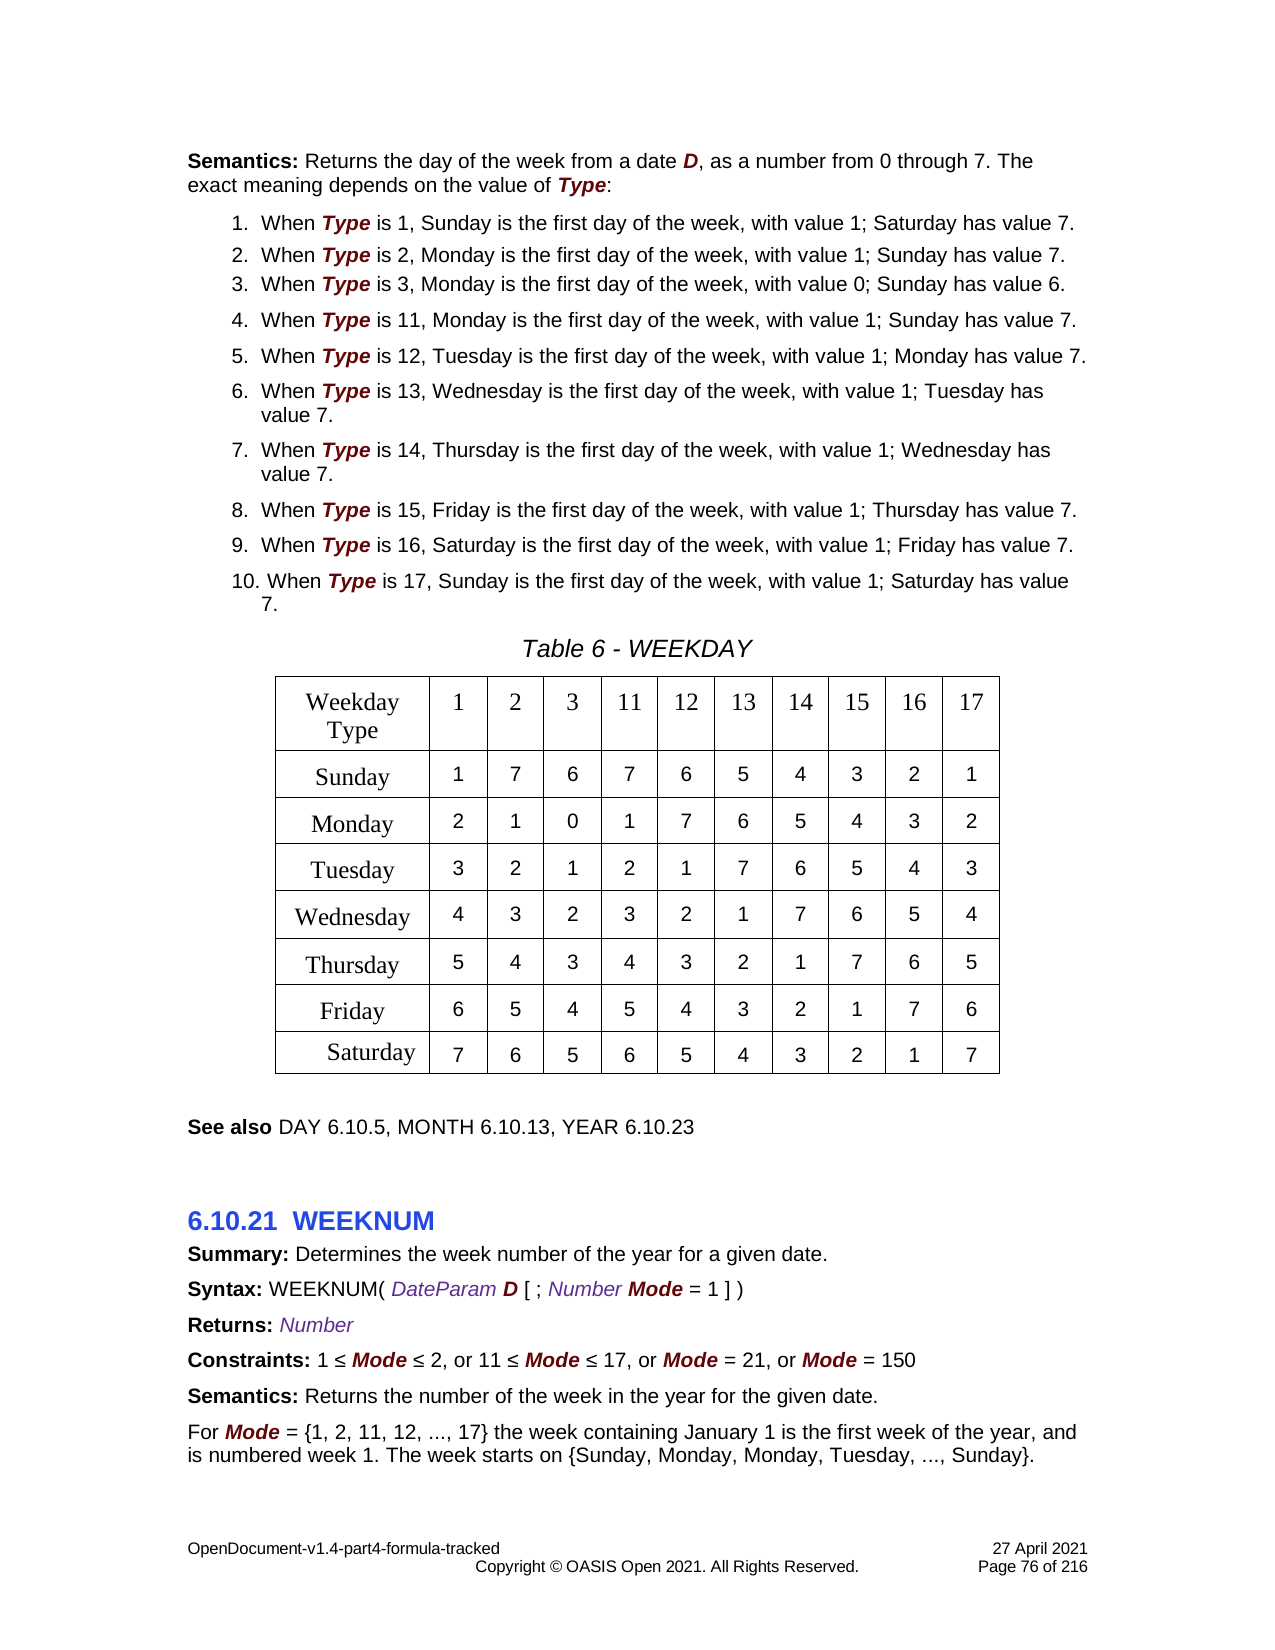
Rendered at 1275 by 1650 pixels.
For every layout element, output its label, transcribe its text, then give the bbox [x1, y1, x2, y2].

table_cell 3 [430, 844, 487, 890]
text Constraints: 1 ≤ Mode ≤ 2, or 11 ≤ Mode ≤ 17, or Mode = 21, or Mode = 150 [187, 1349, 1088, 1372]
list When Type is 17, Sunday is the first day of the week, with value 1; Saturday has value 7. [231, 569, 1088, 616]
table_header 13 [715, 677, 772, 750]
table_cell 7 [943, 1032, 999, 1073]
table_cell 4 [602, 939, 657, 984]
table_cell 1 [773, 939, 828, 984]
table_cell 3 [715, 985, 772, 1031]
table_cell 3 [943, 844, 999, 890]
table_cell 2 [430, 798, 487, 843]
table_cell 3 [829, 751, 885, 797]
table_header 17 [943, 677, 999, 750]
table_header 16 [886, 677, 942, 750]
table_cell 1 [886, 1032, 942, 1073]
table_cell Tuesday [276, 844, 429, 890]
table_cell 3 [886, 798, 942, 843]
table_cell Friday [276, 985, 429, 1031]
list When Type is 2, Monday is the first day of the week, with value 1; Sunday has value 7. [231, 243, 1088, 267]
table_cell Sunday [276, 751, 429, 797]
table_cell 4 [773, 751, 828, 797]
text Semantics: Returns the number of the week in the year for the given date. [187, 1384, 1088, 1408]
table_cell 2 [602, 844, 657, 890]
text Semantics: Returns the day of the week from a date D, as a number from 0 through 7. The exact meaning depends on the value of Type: [187, 150, 1088, 197]
table_cell 5 [602, 985, 657, 1031]
table_cell 6 [658, 751, 714, 797]
table_header 15 [829, 677, 885, 750]
table_cell 1 [488, 798, 543, 843]
table_cell 0 [544, 798, 601, 843]
table_cell 5 [658, 1032, 714, 1073]
table_header 2 [488, 677, 543, 750]
table_cell 5 [773, 798, 828, 843]
table_cell 6 [544, 751, 601, 797]
table_cell 1 [658, 844, 714, 890]
table_cell 2 [773, 985, 828, 1031]
table_cell 3 [488, 891, 543, 938]
text Summary: Determines the week number of the year for a given date. [187, 1242, 1088, 1266]
list When Type is 11, Monday is the first day of the week, with value 1; Sunday has value 7. [231, 308, 1088, 332]
table_header 11 [602, 677, 657, 750]
table_cell 5 [430, 939, 487, 984]
list When Type is 13, Wednesday is the first day of the week, with value 1; Tuesday has value 7. [231, 380, 1088, 427]
table_cell 6 [943, 985, 999, 1031]
table_cell 5 [886, 891, 942, 938]
table_header 1 [430, 677, 487, 750]
text Table 6 - WEEKDAY [187, 635, 1088, 663]
table_cell 2 [715, 939, 772, 984]
table_cell Wednesday [276, 891, 429, 938]
table_header Weekday Type [276, 677, 429, 750]
table_cell 1 [544, 844, 601, 890]
table_cell 5 [943, 939, 999, 984]
table_cell 4 [943, 891, 999, 938]
text For Mode = {1, 2, 11, 12, ..., 17} the week containing January 1 is the first week of the year, and is numbered week 1. The week starts on {Sunday, Monday, Monday, Tuesday, ..., Sunday}. [187, 1420, 1088, 1467]
table_cell 5 [544, 1032, 601, 1073]
table_cell 6 [430, 985, 487, 1031]
table_cell 7 [658, 798, 714, 843]
table_cell 5 [829, 844, 885, 890]
table_header 3 [544, 677, 601, 750]
subtitle WEEKNUM [187, 1206, 1088, 1236]
table_cell 1 [715, 891, 772, 938]
table_cell 6 [886, 939, 942, 984]
table_cell 7 [715, 844, 772, 890]
list When Type is 16, Saturday is the first day of the week, with value 1; Friday has value 7. [231, 534, 1088, 557]
table_cell 7 [430, 1032, 487, 1073]
text Syntax: WEEKNUM( DateParam D [ ; Number Mode = 1 ] ) [187, 1278, 1088, 1301]
table_cell 4 [886, 844, 942, 890]
list When Type is 1, Sunday is the first day of the week, with value 1; Saturday has value 7. [231, 211, 1088, 235]
table_header 12 [658, 677, 714, 750]
table_cell 1 [943, 751, 999, 797]
table_cell 2 [943, 798, 999, 843]
table_cell 2 [544, 891, 601, 938]
table_cell 2 [658, 891, 714, 938]
table_cell 6 [602, 1032, 657, 1073]
table_cell Monday [276, 798, 429, 843]
table_header 14 [773, 677, 828, 750]
table_cell 1 [430, 751, 487, 797]
table_cell 3 [773, 1032, 828, 1073]
text See also DAY 6.10.5, MONTH 6.10.13, YEAR 6.10.23 [187, 1116, 1088, 1139]
table_cell 3 [658, 939, 714, 984]
table_cell 3 [602, 891, 657, 938]
table_cell 7 [602, 751, 657, 797]
table_cell Thursday [276, 939, 429, 984]
table_cell 4 [829, 798, 885, 843]
list When Type is 3, Monday is the first day of the week, with value 0; Sunday has value 6. [231, 273, 1088, 296]
table_cell 7 [773, 891, 828, 938]
table_cell 6 [773, 844, 828, 890]
list When Type is 14, Thursday is the first day of the week, with value 1; Wednesday has value 7. [231, 439, 1088, 486]
table_cell 1 [829, 985, 885, 1031]
table_cell 7 [488, 751, 543, 797]
table_cell 7 [886, 985, 942, 1031]
text Returns: Number [187, 1313, 1088, 1337]
table_cell 2 [886, 751, 942, 797]
table_cell 4 [430, 891, 487, 938]
table_cell 6 [829, 891, 885, 938]
table_cell 5 [715, 751, 772, 797]
table_cell 4 [715, 1032, 772, 1073]
list When Type is 15, Friday is the first day of the week, with value 1; Thursday has value 7. [231, 498, 1088, 522]
table_cell Saturday [276, 1032, 429, 1073]
table_cell 4 [488, 939, 543, 984]
table_cell 7 [829, 939, 885, 984]
table_cell 2 [488, 844, 543, 890]
table_cell 4 [658, 985, 714, 1031]
table_cell 3 [544, 939, 601, 984]
table_cell 2 [829, 1032, 885, 1073]
table_cell 4 [544, 985, 601, 1031]
table_cell 5 [488, 985, 543, 1031]
table_cell 6 [488, 1032, 543, 1073]
table_cell 1 [602, 798, 657, 843]
list When Type is 12, Tuesday is the first day of the week, with value 1; Monday has value 7. [231, 344, 1088, 368]
table_cell 6 [715, 798, 772, 843]
